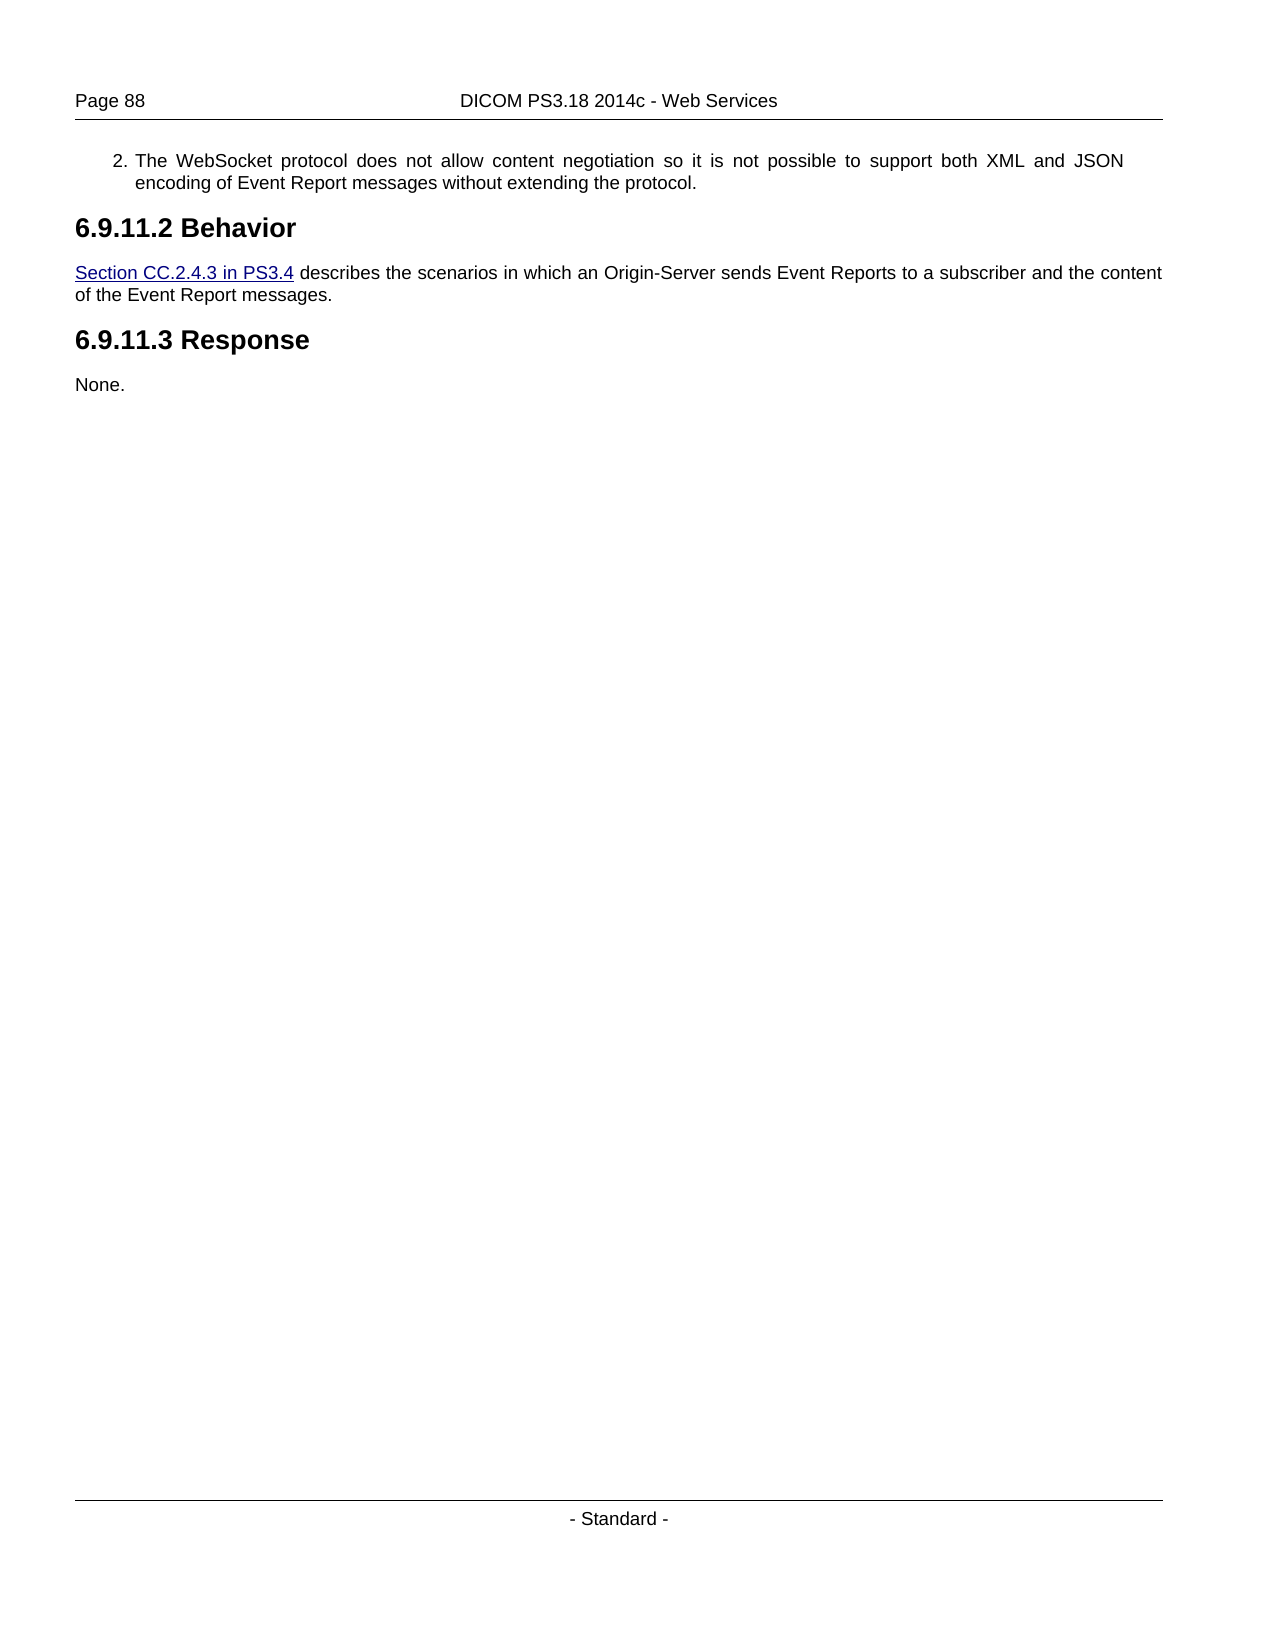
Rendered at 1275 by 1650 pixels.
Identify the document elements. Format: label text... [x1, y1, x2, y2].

text Section CC.2.4.3 in PS3.4 describes the scenarios in which an Origin-Server sends Event Reports to a subscriber and the content of the Event Report messages. [75, 262, 1162, 305]
text 6.9.11.2 Behavior [75, 212, 1162, 243]
text 6.9.11.3 Response [75, 324, 1162, 355]
text None. [75, 374, 1162, 395]
list The WebSocket protocol does not allow content negotiation so it is not possible to support both XML and JSON encoding of Event Report messages without extending the protocol. [112, 150, 1125, 193]
